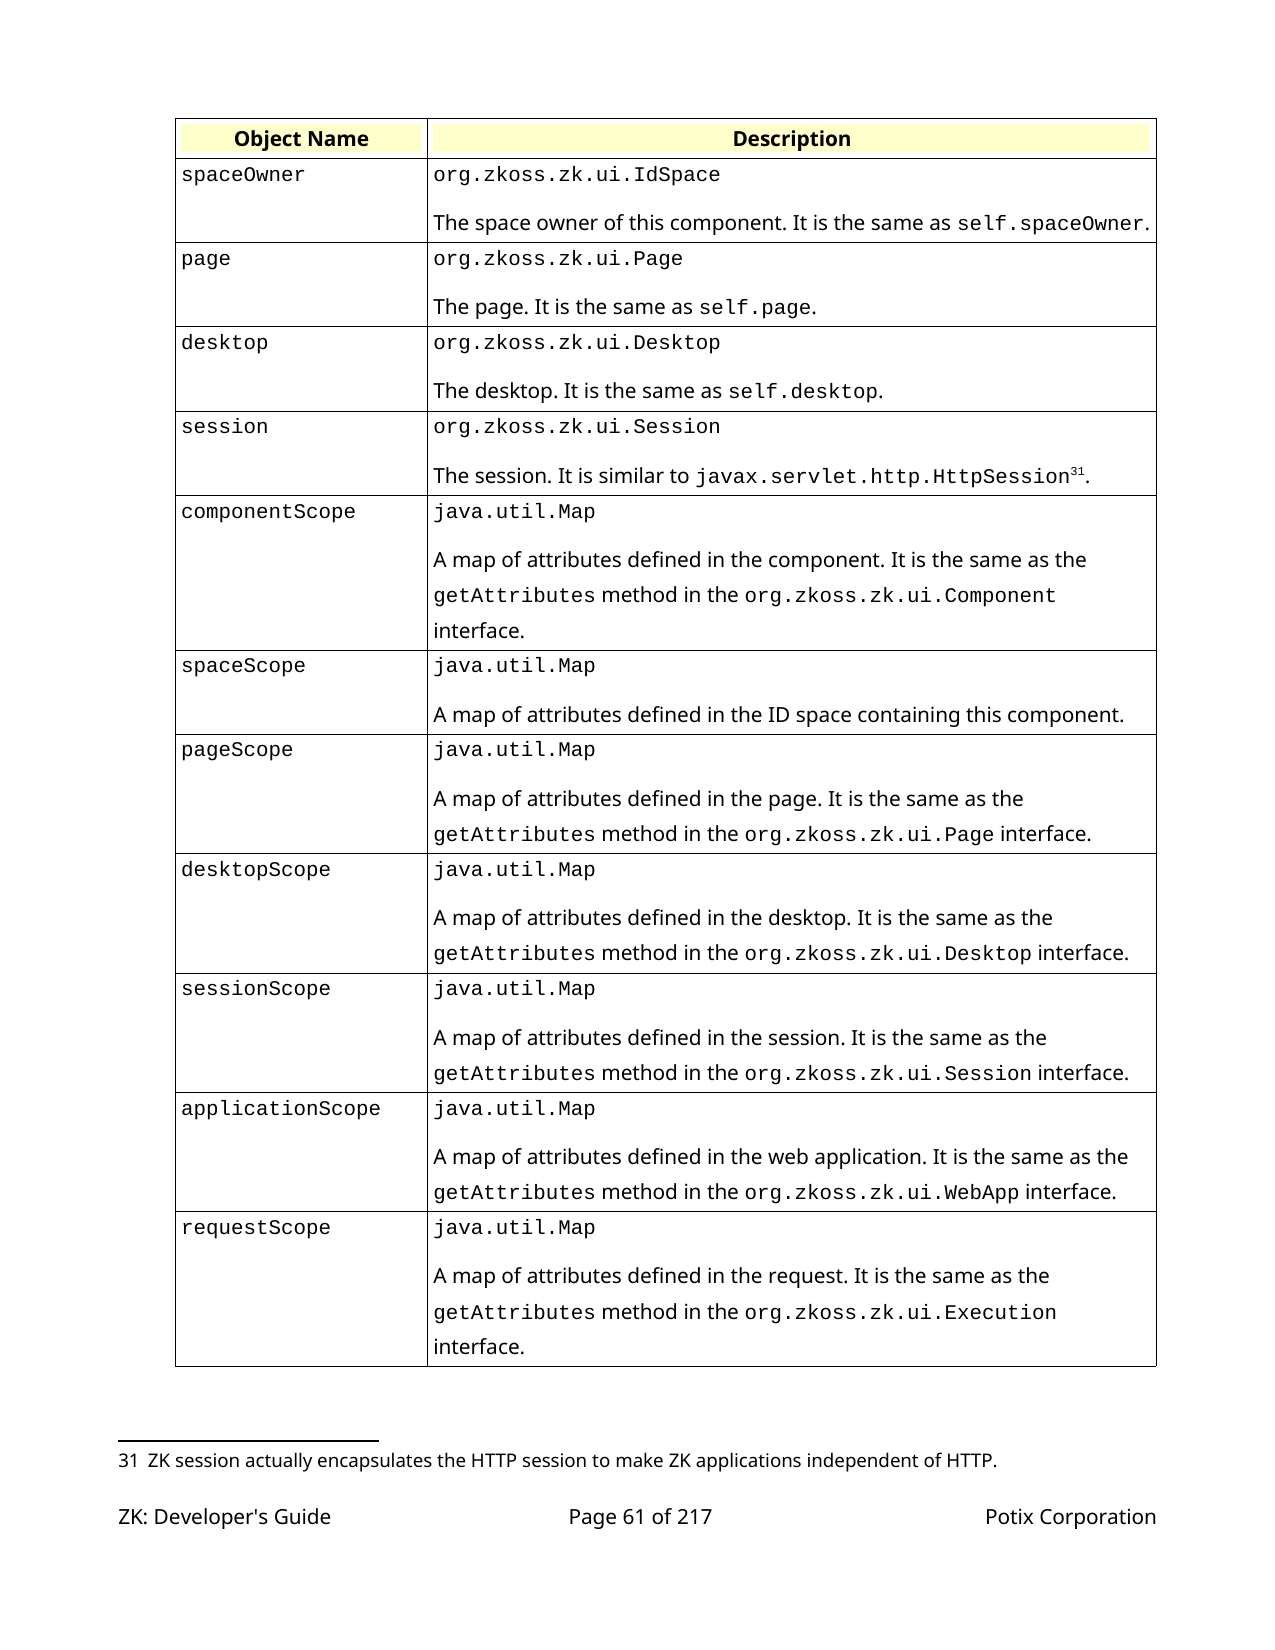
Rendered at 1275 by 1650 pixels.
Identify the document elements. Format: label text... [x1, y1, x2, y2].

table_cell requestScope [176, 1212, 427, 1366]
table_cell org.zkoss.zk.ui.Desktop The desktop. It is the same as self.desktop. [428, 327, 1156, 411]
table_cell componentScope [176, 496, 427, 650]
table_cell java.util.Map A map of attributes defined in the desktop. It is the same as the getAttributes method in the org.zkoss.zk.ui.Desktop interface. [428, 854, 1156, 973]
table_cell java.util.Map A map of attributes defined in the ID space containing this component. [428, 651, 1156, 734]
table_cell java.util.Map A map of attributes defined in the component. It is the same as the getAttributes method in the org.zkoss.zk.ui.Component interface. [428, 496, 1156, 650]
table_cell page [176, 243, 427, 326]
table_header Object Name [176, 119, 427, 158]
table_cell pageScope [176, 735, 427, 853]
table_cell sessionScope [176, 974, 427, 1092]
table_cell org.zkoss.zk.ui.Session The session. It is similar to javax.servlet.http.HttpSession. [428, 412, 1156, 495]
table_cell session [176, 412, 427, 495]
table_cell desktopScope [176, 854, 427, 973]
table_cell desktop [176, 327, 427, 411]
table_cell spaceScope [176, 651, 427, 734]
table_cell spaceOwner [176, 159, 427, 242]
table_cell java.util.Map A map of attributes defined in the page. It is the same as the getAttributes method in the org.zkoss.zk.ui.Page interface. [428, 735, 1156, 853]
table_cell org.zkoss.zk.ui.IdSpace The space owner of this component. It is the same as self.spaceOwner. [428, 159, 1156, 242]
table_cell java.util.Map A map of attributes defined in the web application. It is the same as the getAttributes method in the org.zkoss.zk.ui.WebApp interface. [428, 1093, 1156, 1211]
table_cell applicationScope [176, 1093, 427, 1211]
table_cell java.util.Map A map of attributes defined in the session. It is the same as the getAttributes method in the org.zkoss.zk.ui.Session interface. [428, 974, 1156, 1092]
table_header Description [428, 119, 1156, 158]
table_cell org.zkoss.zk.ui.Page The page. It is the same as self.page. [428, 243, 1156, 326]
table_cell java.util.Map A map of attributes defined in the request. It is the same as the getAttributes method in the org.zkoss.zk.ui.Execution interface. [428, 1212, 1156, 1366]
